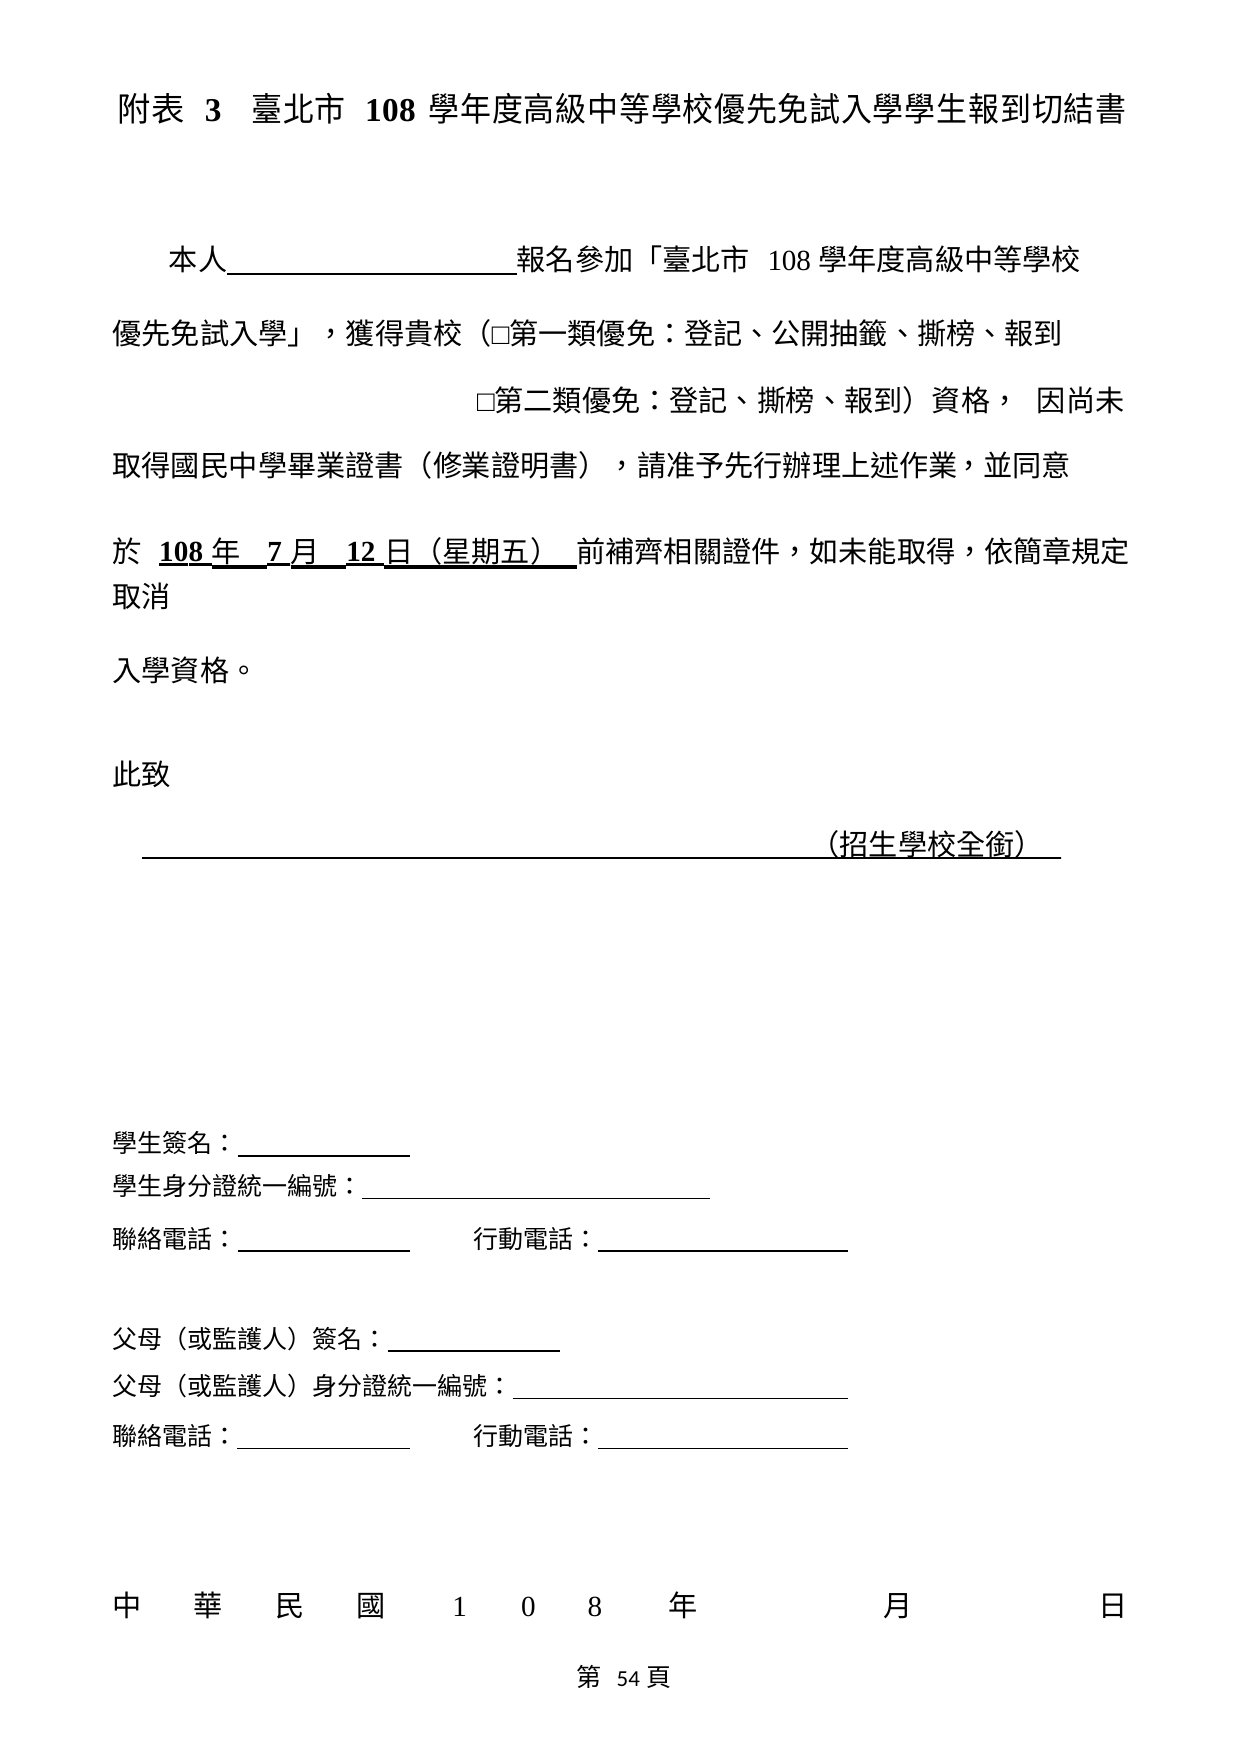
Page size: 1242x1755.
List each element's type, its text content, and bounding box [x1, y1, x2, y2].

text 父母（或監護人）簽名： [112, 1322, 1144, 1353]
text 入學資格。 [112, 652, 1144, 687]
text 學生簽名： [112, 1126, 1144, 1157]
text 聯絡電話： 行動電話： [112, 1222, 1144, 1253]
text 優先免試入學」，獲得貴校（□第一類優免：登記、公開抽籤、撕榜、報到 [112, 315, 1144, 350]
text □第二類優免：登記、撕榜、報到）資格， 因尚未取得國民中學畢業證書（修業證明書），請准予先行辦理上述作業，並同意 [112, 380, 1139, 485]
text 中 華 民 國 1 0 8 年 月 日 [112, 1586, 1144, 1622]
text 此致 [112, 754, 1144, 794]
text 本人 報名參加「臺北市 108 學年度高級中等學校 [167, 230, 1082, 275]
text 附表 3 臺北市 108 學年度高級中等學校優先免試入學學生報到切結書 [108, 83, 1136, 128]
text 父母（或監護人）身分證統一編號： 聯絡電話： 行動電話： [112, 1353, 872, 1453]
text （招生學校全銜） [142, 824, 1144, 863]
text 學生身分證統一編號： [112, 1169, 1144, 1203]
text 於 108 年 7 月 12 日（星期五） 前補齊相關證件，如未能取得，依簡章規定取消 [112, 522, 1144, 612]
